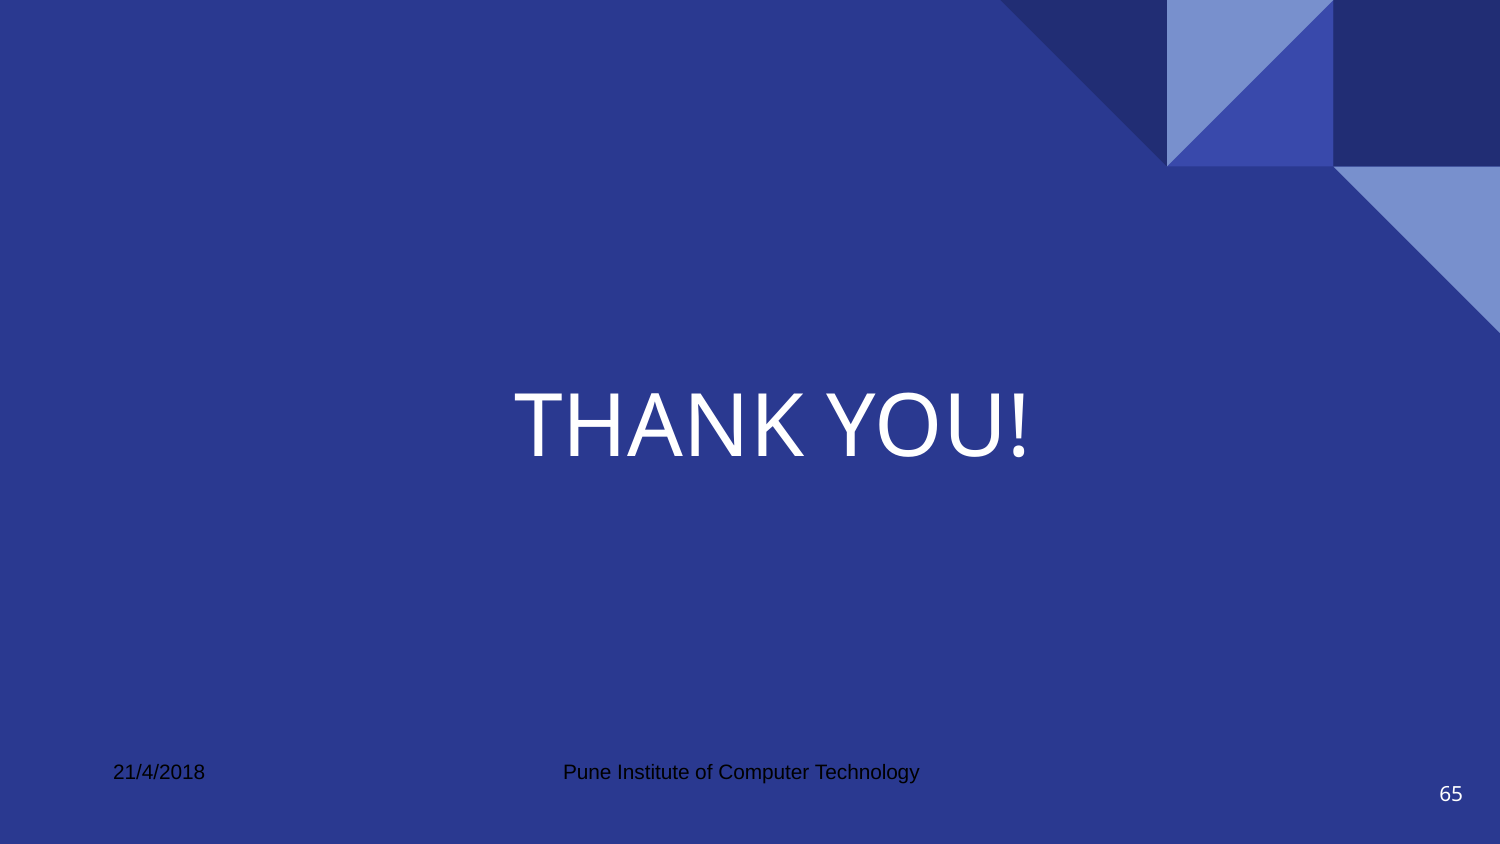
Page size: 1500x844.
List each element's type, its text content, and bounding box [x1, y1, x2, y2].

title THANK YOU! [98, 353, 1447, 491]
slide_number [1387, 762, 1478, 828]
